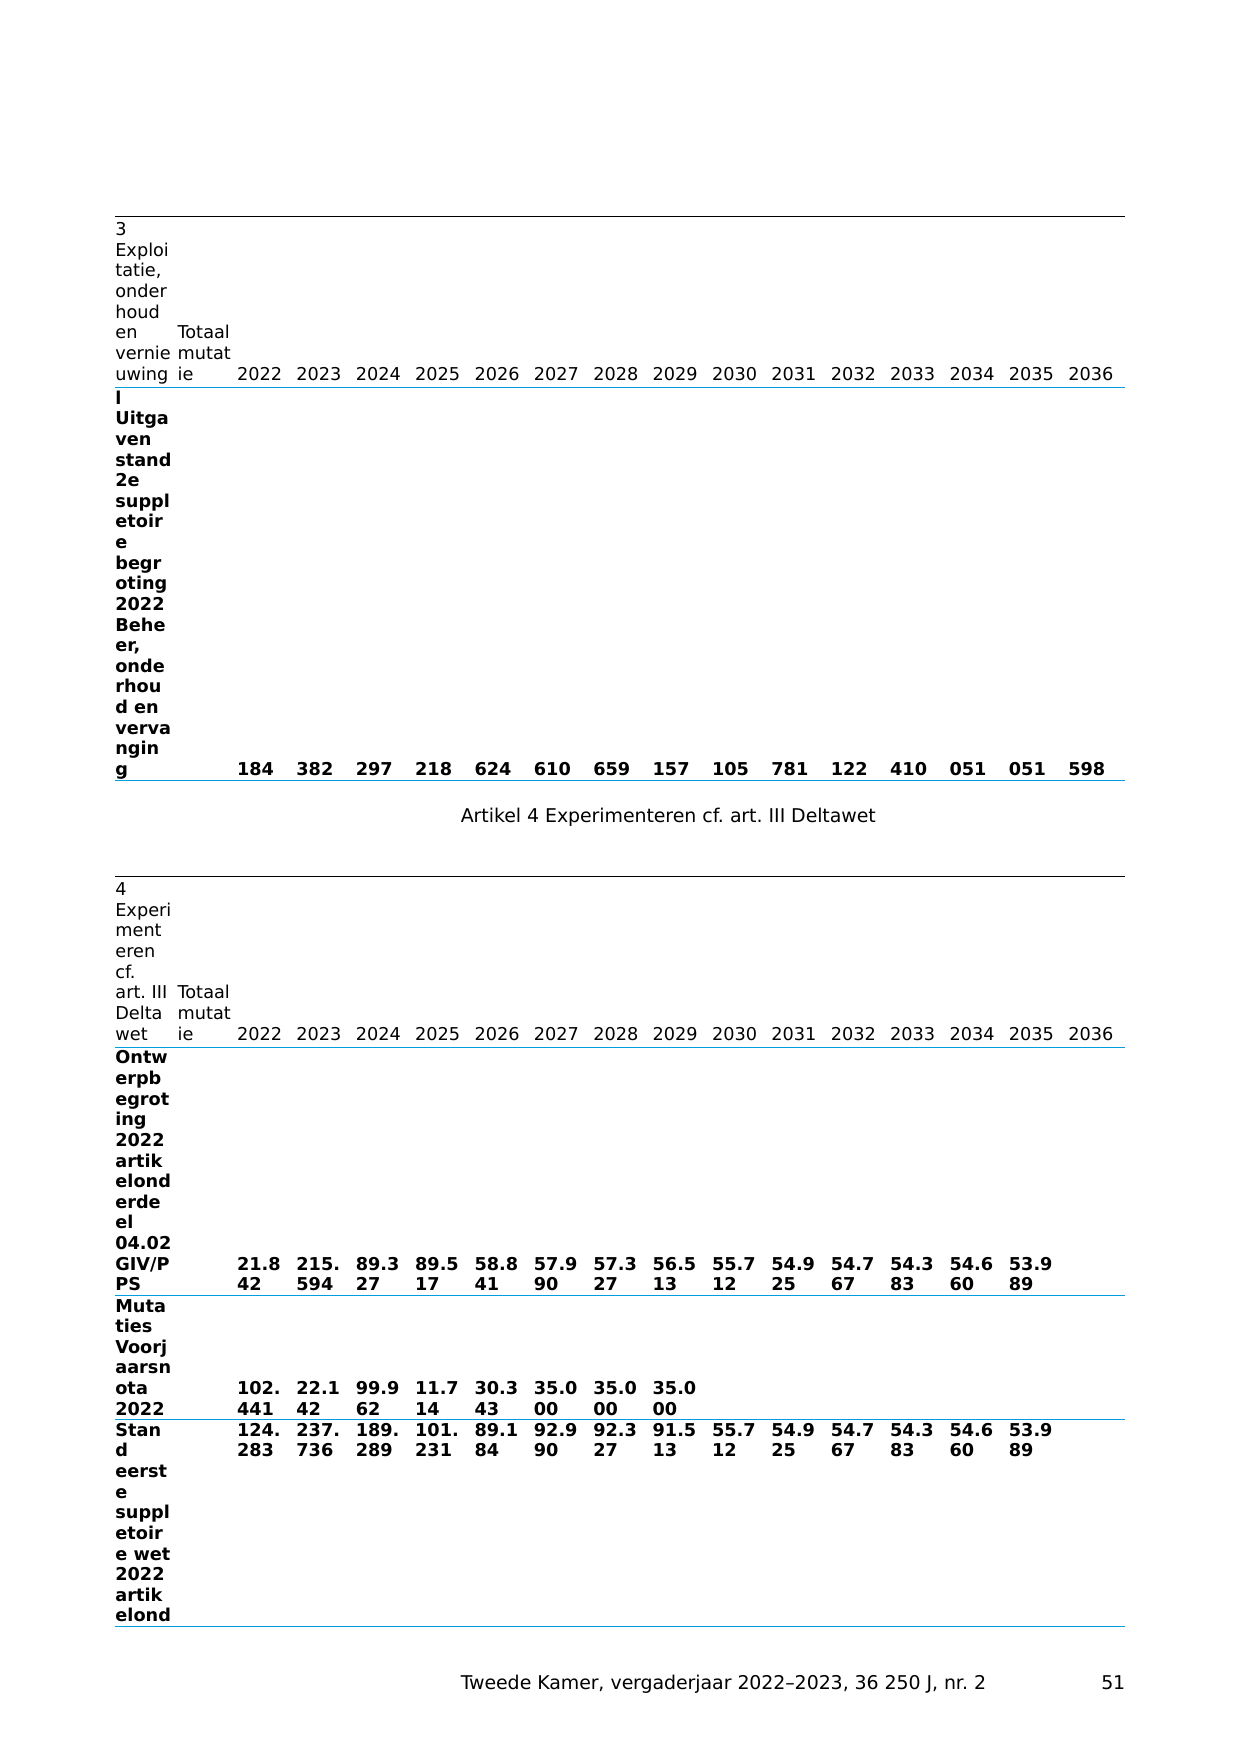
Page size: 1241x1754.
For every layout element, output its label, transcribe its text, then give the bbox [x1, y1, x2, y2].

table_cell 610 [531, 388, 590, 779]
table_cell 53.989 [1006, 1048, 1065, 1295]
table_cell [1006, 1296, 1065, 1419]
table_cell [709, 1296, 768, 1419]
table_cell 54.925 [768, 1048, 828, 1295]
table_cell 2032 [828, 877, 887, 1047]
table_cell 2024 [353, 217, 412, 387]
table_cell 2025 [412, 217, 471, 387]
table_cell 382 [293, 388, 353, 779]
table_cell 2033 [887, 217, 946, 387]
table_cell 051 [1006, 388, 1065, 779]
table_cell [1065, 1048, 1125, 1295]
table_cell 54.660 [946, 1420, 1006, 1626]
table_header Tabel 13 Artikel 4 Experimenteren cf. art. III Deltawet (bedragen x € 1.000) [115, 851, 1125, 876]
table_cell 184 [234, 388, 293, 779]
table_cell 54.383 [887, 1420, 946, 1626]
table_cell 55.712 [709, 1048, 768, 1295]
table_cell 54.660 [946, 1048, 1006, 1295]
table_cell 54.767 [828, 1420, 887, 1626]
table_cell [175, 388, 234, 779]
table_cell 781 [768, 388, 828, 779]
table_cell 57.327 [590, 1048, 649, 1295]
table_cell 57.990 [531, 1048, 590, 1295]
table_cell 215.594 [293, 1048, 353, 1295]
table_cell l Uitgaven stand 2e suppletoire begroting 2022 Beheer, onderhoud en vervanging [115, 388, 174, 779]
table_cell 89.184 [471, 1420, 531, 1626]
table_cell 54.383 [887, 1048, 946, 1295]
table_cell 189.289 [353, 1420, 412, 1626]
table_cell 55.712 [709, 1420, 768, 1626]
table_cell 91.513 [650, 1420, 709, 1626]
table_cell 410 [887, 388, 946, 779]
table_cell 58.841 [471, 1048, 531, 1295]
table_cell 92.990 [531, 1420, 590, 1626]
table_cell 2027 [531, 877, 590, 1047]
table_cell 89.327 [353, 1048, 412, 1295]
table_cell 54.767 [828, 1048, 887, 1295]
table_cell 105 [709, 388, 768, 779]
table_cell 2030 [709, 877, 768, 1047]
table_cell 89.517 [412, 1048, 471, 1295]
table_cell 2036 [1065, 877, 1125, 1047]
title Artikel 4 Experimenteren cf. art. III Deltawet [461, 805, 1125, 827]
table_cell 2022 [234, 217, 293, 387]
table_cell 54.925 [768, 1420, 828, 1626]
table_cell 11.714 [412, 1296, 471, 1419]
table_cell 2028 [590, 217, 649, 387]
table_cell 30.343 [471, 1296, 531, 1419]
table_cell [946, 1296, 1006, 1419]
table_cell 297 [353, 388, 412, 779]
table_cell 2027 [531, 217, 590, 387]
table_cell 157 [650, 388, 709, 779]
table_cell [175, 1296, 234, 1419]
table_cell 2023 [293, 217, 353, 387]
table_cell 35.000 [531, 1296, 590, 1419]
table_cell 2026 [471, 217, 531, 387]
table_cell 2030 [709, 217, 768, 387]
table_cell [768, 1296, 828, 1419]
table_cell 2028 [590, 877, 649, 1047]
table_cell [175, 1048, 234, 1295]
table_cell [175, 1420, 234, 1626]
table_header Tabel 12 Artikel 3 Beheer, onderhoud en vervanging (bedragen x € 1.000) [115, 191, 1125, 216]
table_cell 2036 [1065, 217, 1125, 387]
table_cell 2026 [471, 877, 531, 1047]
table_cell 2029 [650, 217, 709, 387]
table_cell 53.989 [1006, 1420, 1065, 1626]
table_cell 35.000 [590, 1296, 649, 1419]
table_cell 2023 [293, 877, 353, 1047]
table_cell 56.513 [650, 1048, 709, 1295]
table_cell 99.962 [353, 1296, 412, 1419]
table_cell 2032 [828, 217, 887, 387]
table_cell 237.736 [293, 1420, 353, 1626]
table_cell 2034 [946, 877, 1006, 1047]
table_cell 2024 [353, 877, 412, 1047]
table_cell 051 [946, 388, 1006, 779]
table_cell 2033 [887, 877, 946, 1047]
table_cell 598 [1065, 388, 1125, 779]
table_cell 22.142 [293, 1296, 353, 1419]
table_cell Mutaties Voorjaarsnota 2022 [115, 1296, 174, 1419]
table_cell 2029 [650, 877, 709, 1047]
table_cell [1065, 1296, 1125, 1419]
table_cell [828, 1296, 887, 1419]
table_cell Totaal mutatie [175, 217, 234, 387]
table_cell 2034 [946, 217, 1006, 387]
table_cell 3 Exploitatie, onderhoud en vernieuwing [115, 217, 174, 387]
table_cell 92.327 [590, 1420, 649, 1626]
table_cell 2035 [1006, 217, 1065, 387]
table_cell 102.441 [234, 1296, 293, 1419]
table_cell 122 [828, 388, 887, 779]
table_cell 35.000 [650, 1296, 709, 1419]
table_cell 101.231 [412, 1420, 471, 1626]
table_cell 624 [471, 388, 531, 779]
table_cell Ontwerpbegroting 2022 artikelonderdeel 04.02 GIV/PPS [115, 1048, 174, 1295]
table_cell [887, 1296, 946, 1419]
table_cell 4 Experimenteren cf. art. III Deltawet [115, 877, 174, 1047]
table_cell 218 [412, 388, 471, 779]
table_cell 2031 [768, 877, 828, 1047]
table_cell 21.842 [234, 1048, 293, 1295]
table_cell 2025 [412, 877, 471, 1047]
table_cell 2035 [1006, 877, 1065, 1047]
table_cell 2022 [234, 877, 293, 1047]
table_cell [1065, 1420, 1125, 1626]
table_cell Stand eerste suppletoire wet 2022 artikelond [115, 1420, 174, 1626]
table_cell 124.283 [234, 1420, 293, 1626]
table_cell Totaal mutatie [175, 877, 234, 1047]
table_cell 2031 [768, 217, 828, 387]
table_cell 659 [590, 388, 649, 779]
